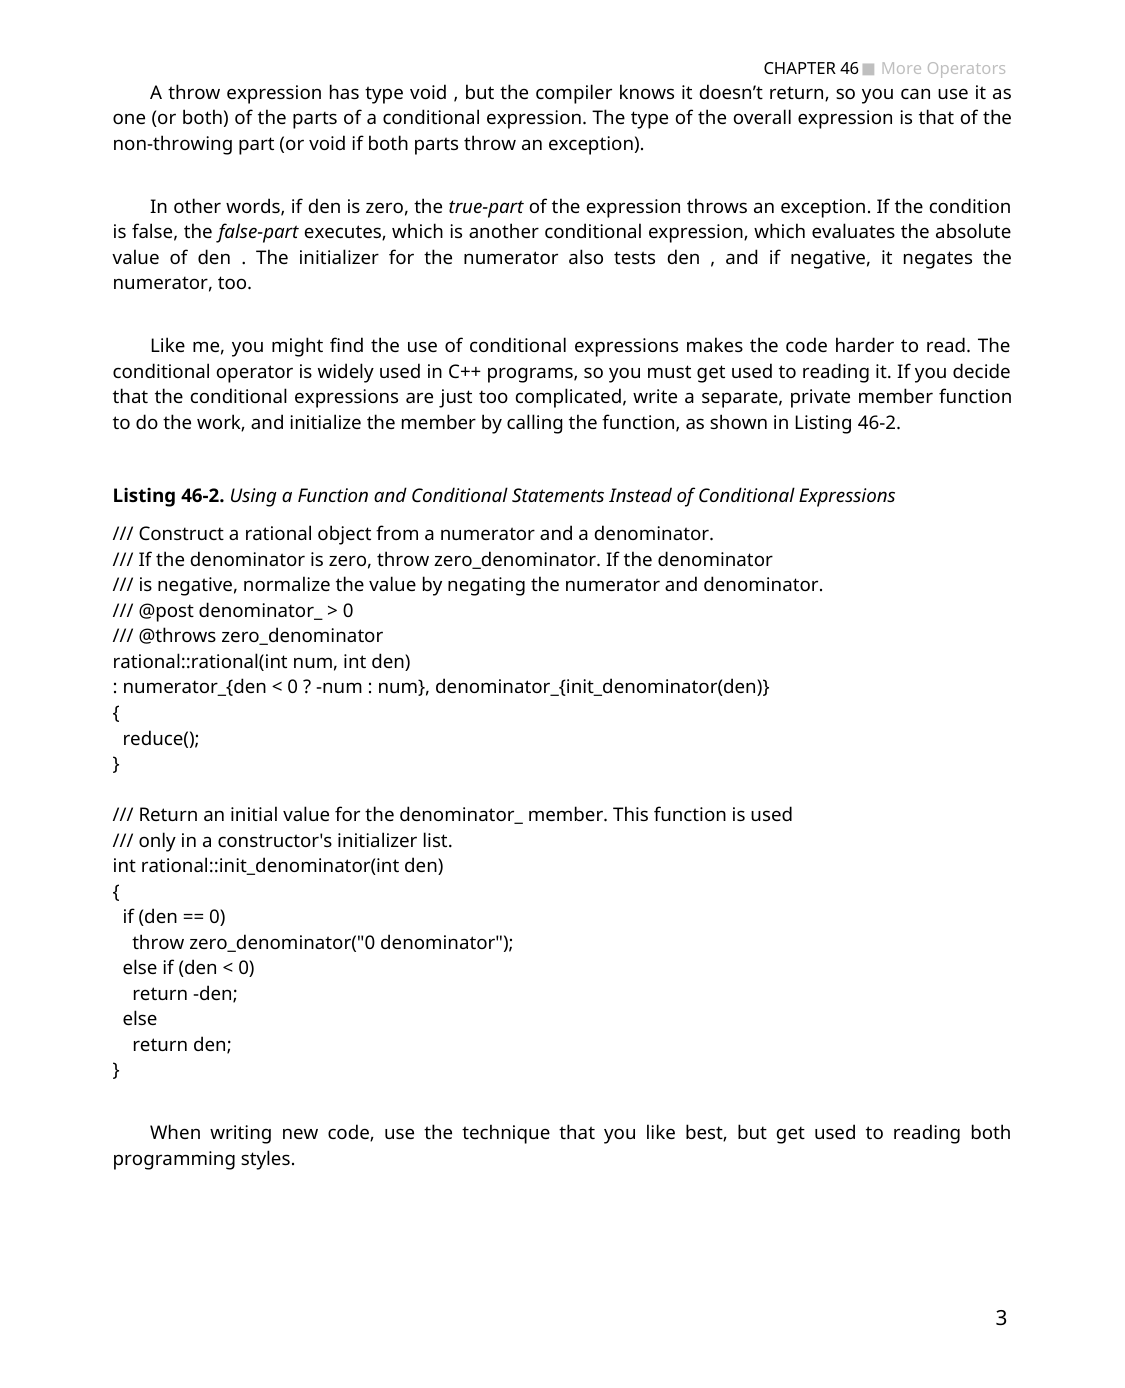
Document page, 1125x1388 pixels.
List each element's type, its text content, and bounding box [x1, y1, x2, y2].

text : numerator_{den < 0 ? -num : num}, denominator_{init_denominator(den)} [112, 674, 1012, 699]
text int rational::init_denominator(int den) [112, 852, 1012, 878]
text /// @post denominator_ > 0 [112, 597, 1012, 623]
text else [112, 1006, 1012, 1031]
text return den; [112, 1031, 1012, 1057]
text else if (den < 0) [112, 954, 1012, 980]
text { [112, 878, 1012, 903]
text A throw expression has type void , but the compiler knows it doesn’t return, so you can use it as one (or both) of the parts of a conditional expression. The type of the overall expression is that of the non-throwing part (or void if both parts throw an exception). [112, 79, 1012, 156]
text } [112, 750, 1012, 776]
text /// is negative, normalize the value by negating the numerator and denominator. [112, 572, 1012, 597]
text /// If the denominator is zero, throw zero_denominator. If the denominator [112, 546, 1012, 572]
text Like me, you might find the use of conditional expressions makes the code harder to read. The conditional operator is widely used in C++ programs, so you must get used to reading it. If you decide that the conditional expressions are just too complicated, write a separate, private member function to do the work, and initialize the member by calling the function, as shown in Listing 46-2. [112, 333, 1012, 435]
text In other words, if den is zero, the true-part of the expression throws an exception. If the condition is false, the false-part executes, which is another conditional expression, which evaluates the absolute value of den . The initializer for the numerator also tests den , and if negative, it negates the numerator, too. [112, 193, 1012, 295]
text When writing new code, use the technique that you like best, but get used to reading both programming styles. [112, 1119, 1012, 1171]
text /// Construct a rational object from a numerator and a denominator. [112, 521, 1012, 546]
text /// only in a constructor's initializer list. [112, 827, 1012, 852]
text if (den == 0) [112, 903, 1012, 929]
text /// Return an initial value for the denominator_ member. This function is used [112, 801, 1012, 827]
text return -den; [112, 980, 1012, 1006]
text Listing 46-2. Using a Function and Conditional Statements Instead of Conditional Expressions [112, 483, 1012, 508]
text /// @throws zero_denominator [112, 623, 1012, 648]
text } [112, 1057, 1012, 1082]
text reduce(); [112, 725, 1012, 750]
text throw zero_denominator("0 denominator"); [112, 929, 1012, 954]
text { [112, 699, 1012, 725]
text rational::rational(int num, int den) [112, 648, 1012, 674]
